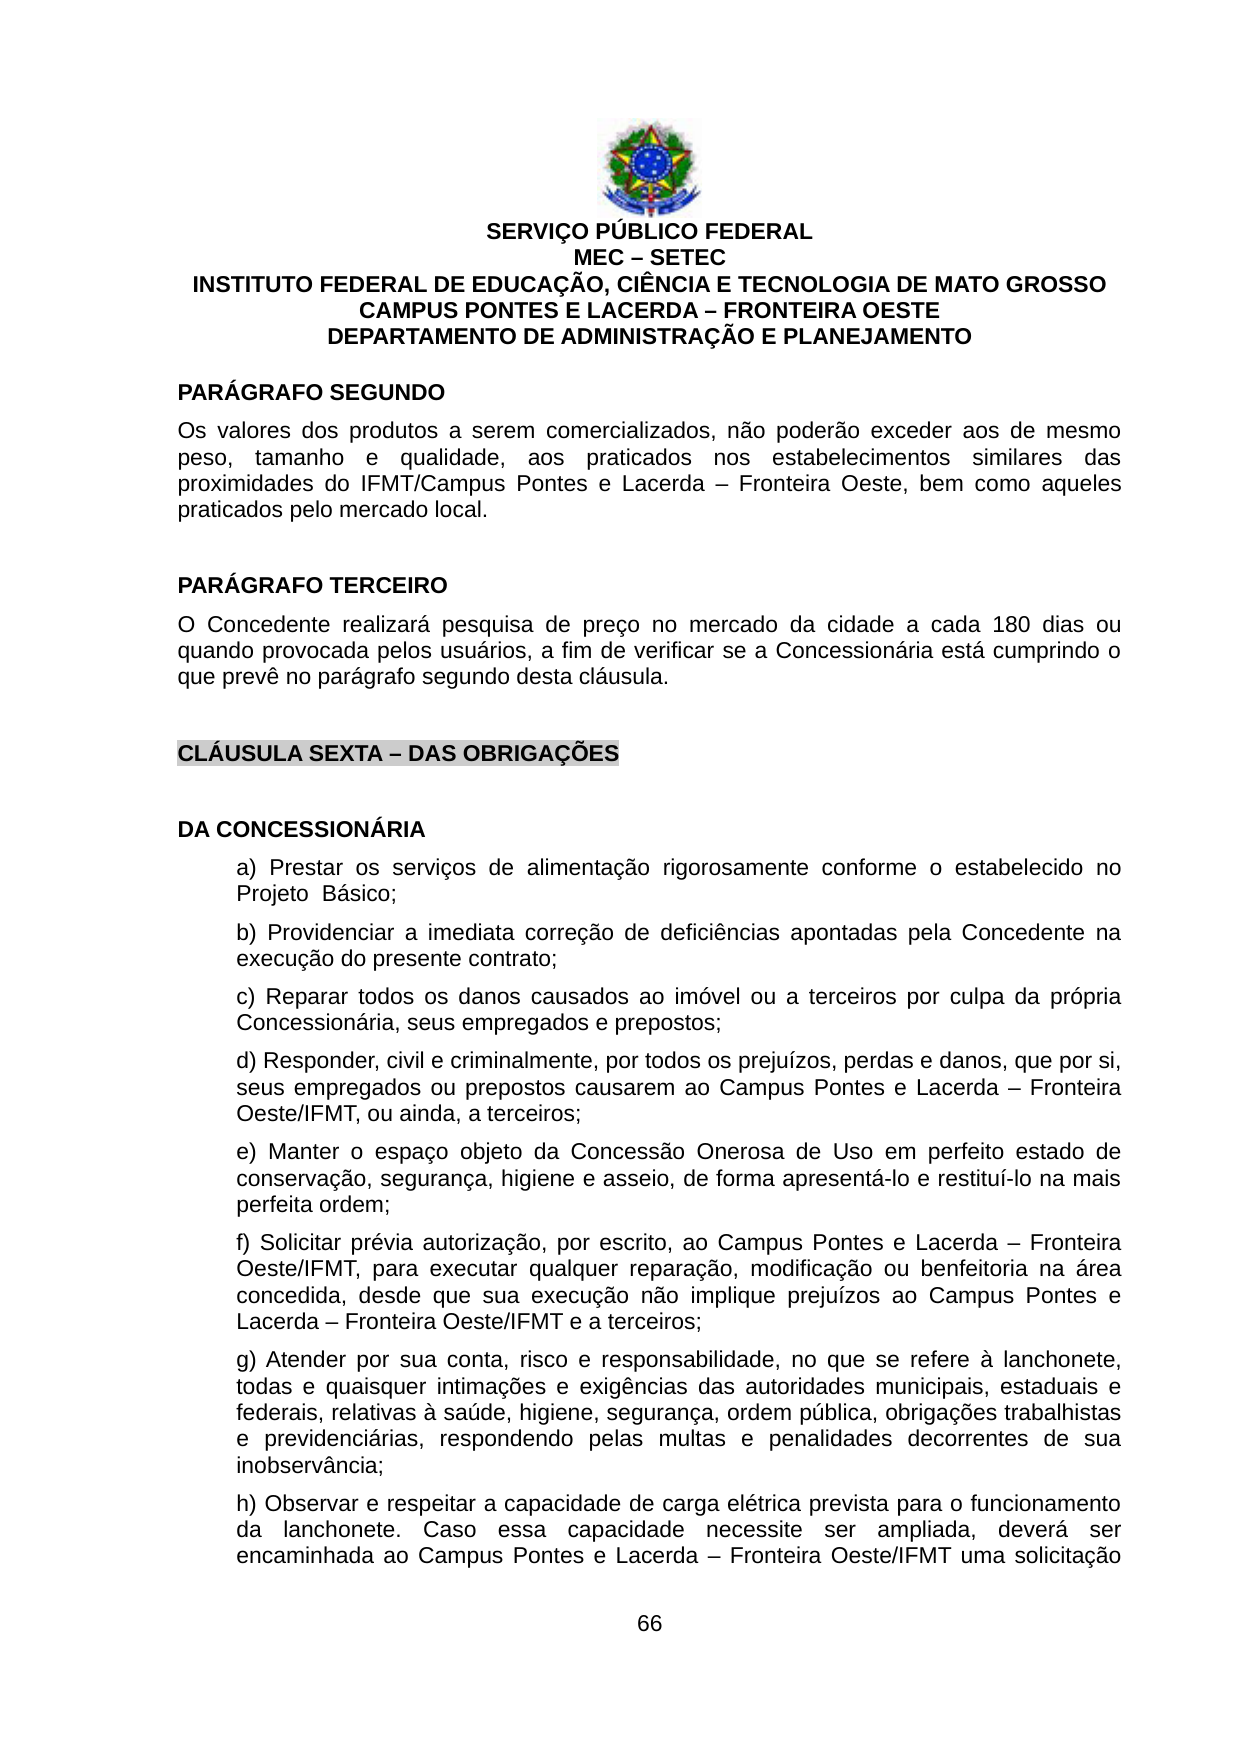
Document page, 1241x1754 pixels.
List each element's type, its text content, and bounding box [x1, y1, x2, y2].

text g) Atender por sua conta, risco e responsabilidade, no que se refere à lanchonete, todas e quaisquer intimações e exigências das autoridades municipais, estaduais e federais, relativas à saúde, higiene, segurança, ordem pública, obrigações trabalhistas e previdenciárias, respondendo pelas multas e penalidades decorrentes de sua inobservância; [236, 1346, 1122, 1478]
text O Concedente realizará pesquisa de preço no mercado da cidade a cada 180 dias ou quando provocada pelos usuários, a fim de verificar se a Concessionária está cumprindo o que prevê no parágrafo segundo desta cláusula. [177, 611, 1122, 690]
text PARÁGRAFO TERCEIRO [177, 572, 1122, 599]
text c) Reparar todos os danos causados ao imóvel ou a terceiros por culpa da própria Concessionária, seus empregados e prepostos; [236, 983, 1122, 1036]
text h) Observar e respeitar a capacidade de carga elétrica prevista para o funcionamento da lanchonete. Caso essa capacidade necessite ser ampliada, deverá ser encaminhada ao Campus Pontes e Lacerda – Fronteira Oeste/IFMT uma solicitação [236, 1490, 1122, 1569]
text a) Prestar os serviços de alimentação rigorosamente conforme o estabelecido no Projeto Básico; [236, 854, 1122, 907]
text e) Manter o espaço objeto da Concessão Onerosa de Uso em perfeito estado de conservação, segurança, higiene e asseio, de forma apresentá-lo e restituí-lo na mais perfeita ordem; [236, 1138, 1122, 1217]
text PARÁGRAFO SEGUNDO [177, 379, 1122, 405]
text DA CONCESSIONÁRIA [177, 816, 1122, 842]
text d) Responder, civil e criminalmente, por todos os prejuízos, perdas e danos, que por si, seus empregados ou prepostos causarem ao Campus Pontes e Lacerda – Fronteira Oeste/IFMT, ou ainda, a terceiros; [236, 1047, 1122, 1126]
text f) Solicitar prévia autorização, por escrito, ao Campus Pontes e Lacerda – Fronteira Oeste/IFMT, para executar qualquer reparação, modificação ou benfeitoria na área concedida, desde que sua execução não implique prejuízos ao Campus Pontes e Lacerda – Fronteira Oeste/IFMT e a terceiros; [236, 1229, 1122, 1334]
text b) Providenciar a imediata correção de deficiências apontadas pela Concedente na execução do presente contrato; [236, 918, 1122, 971]
text Os valores dos produtos a serem comercializados, não poderão exceder aos de mesmo peso, tamanho e qualidade, aos praticados nos estabelecimentos similares das proximidades do IFMT/Campus Pontes e Lacerda – Fronteira Oeste, bem como aqueles praticados pelo mercado local. [177, 417, 1122, 523]
text CLÁUSULA SEXTA – DAS OBRIGAÇÕES [177, 739, 1122, 766]
